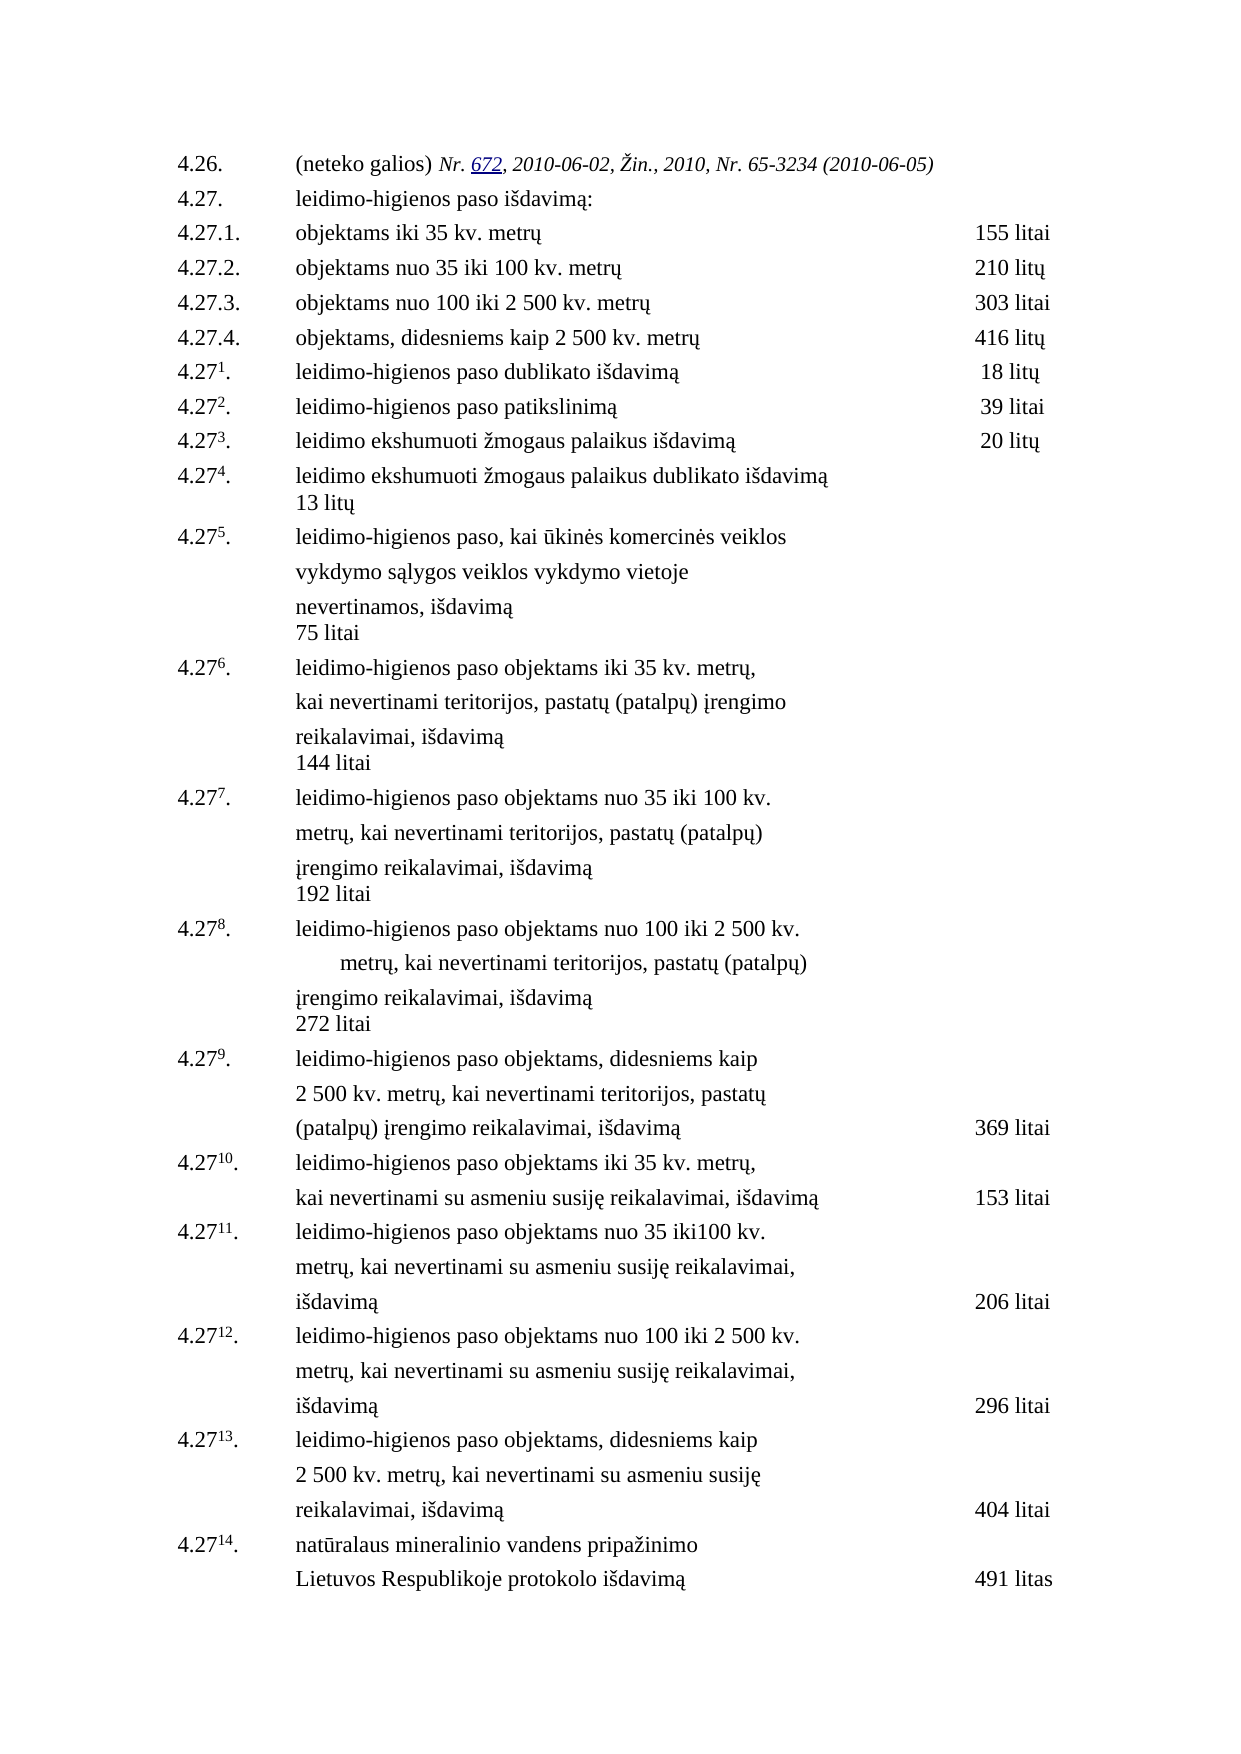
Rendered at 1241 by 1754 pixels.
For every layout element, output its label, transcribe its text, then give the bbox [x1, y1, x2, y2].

text 4.273. leidimo ekshumuoti žmogaus palaikus išdavimą 20 litų [177, 428, 1122, 454]
text metrų, kai nevertinami su asmeniu susiję reikalavimai, [177, 1253, 1122, 1279]
text nevertinamos, išdavimą 75 litai [177, 593, 945, 645]
text 4.278. leidimo-higienos paso objektams nuo 100 iki 2 500 kv. [177, 914, 1122, 941]
text kai nevertinami su asmeniu susiję reikalavimai, išdavimą 153 litai [177, 1184, 1122, 1210]
text Lietuvos Respublikoje protokolo išdavimą 491 litas [177, 1565, 1122, 1592]
text išdavimą 296 litai [177, 1392, 1122, 1418]
text 4.2710. leidimo-higienos paso objektams iki 35 kv. metrų, [177, 1149, 1122, 1175]
text 4.26. (neteko galios) Nr. 672, 2010-06-02, Žin., 2010, Nr. 65-3234 (2010-06-05) [177, 148, 945, 176]
text 4.276. leidimo-higienos paso objektams iki 35 kv. metrų, [177, 654, 1122, 680]
text kai nevertinami teritorijos, pastatų (patalpų) įrengimo [177, 688, 1122, 715]
text 4.279. leidimo-higienos paso objektams, didesniems kaip [177, 1045, 1122, 1071]
text 4.272. leidimo-higienos paso patikslinimą 39 litai [177, 393, 1122, 419]
text 4.2714. natūralaus mineralinio vandens pripažinimo [177, 1531, 1122, 1557]
text įrengimo reikalavimai, išdavimą 192 litai [177, 853, 945, 906]
text išdavimą 206 litai [177, 1288, 1122, 1314]
text reikalavimai, išdavimą 144 litai [177, 723, 945, 776]
text 4.274. leidimo ekshumuoti žmogaus palaikus dublikato išdavimą 13 litų [177, 462, 945, 515]
text 4.2713. leidimo-higienos paso objektams, didesniems kaip [177, 1427, 1122, 1453]
text 4.2711. leidimo-higienos paso objektams nuo 35 iki100 kv. [177, 1218, 1122, 1245]
text 4.2712. leidimo-higienos paso objektams nuo 100 iki 2 500 kv. [177, 1322, 1122, 1349]
text 4.27.3. objektams nuo 100 iki 2 500 kv. metrų 303 litai [177, 289, 1122, 315]
text 4.277. leidimo-higienos paso objektams nuo 35 iki 100 kv. [177, 784, 1122, 811]
text 2 500 kv. metrų, kai nevertinami teritorijos, pastatų [177, 1080, 1122, 1106]
text metrų, kai nevertinami su asmeniu susiję reikalavimai, [177, 1357, 1122, 1383]
text įrengimo reikalavimai, išdavimą 272 litai [177, 984, 945, 1037]
text 4.27. leidimo-higienos paso išdavimą: [177, 185, 1122, 211]
text 2 500 kv. metrų, kai nevertinami su asmeniu susiję [177, 1461, 1122, 1488]
text vykdymo sąlygos veiklos vykdymo vietoje [177, 558, 1122, 584]
text 4.27.4. objektams, didesniems kaip 2 500 kv. metrų 416 litų [177, 323, 1122, 350]
text 4.27.1. objektams iki 35 kv. metrų 155 litai [177, 219, 1122, 246]
text 4.275. leidimo-higienos paso, kai ūkinės komercinės veiklos [177, 523, 1122, 550]
text (patalpų) įrengimo reikalavimai, išdavimą 369 litai [177, 1114, 1122, 1141]
text 4.27.2. objektams nuo 35 iki 100 kv. metrų 210 litų [177, 254, 1122, 281]
text 4.271. leidimo-higienos paso dublikato išdavimą 18 litų [177, 358, 1122, 384]
text reikalavimai, išdavimą 404 litai [177, 1496, 1122, 1522]
text metrų, kai nevertinami teritorijos, pastatų (patalpų) [177, 819, 1122, 845]
text metrų, kai nevertinami teritorijos, pastatų (patalpų) [177, 949, 1122, 976]
